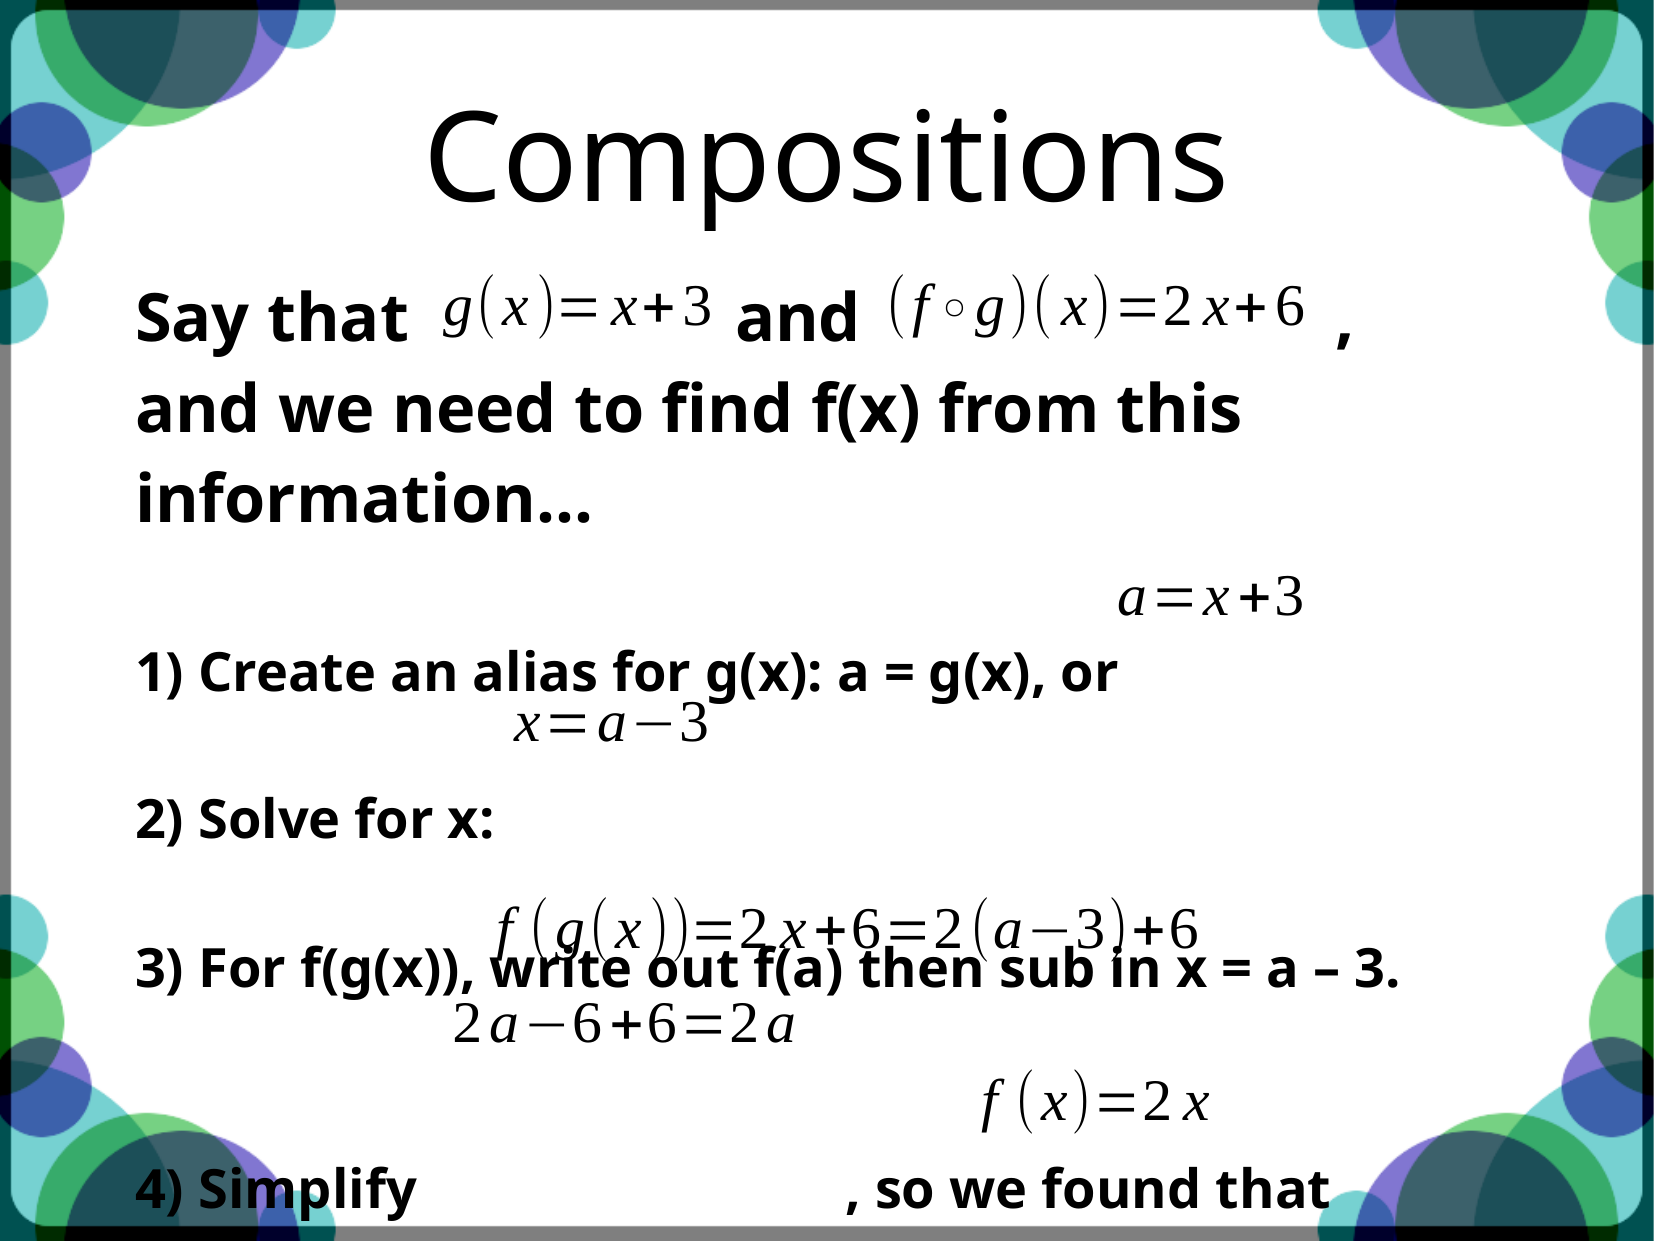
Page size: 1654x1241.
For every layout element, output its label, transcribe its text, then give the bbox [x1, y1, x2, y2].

chart [1102, 564, 1322, 630]
chart [437, 990, 813, 1057]
chart [424, 269, 727, 341]
chart [496, 690, 724, 756]
chart [966, 1064, 1227, 1136]
title Compositions [82, 49, 1571, 257]
picture [0, 0, 1654, 1241]
chart [871, 269, 1320, 341]
text_box Say that and , and we need to find f(x) from this information… Create an alias for g(x): a = g(x), or Solve for x: For f(g(x)), write out f(a) then sub in x = a – 3. Simplify , so we found that [135, 270, 1531, 1056]
chart [481, 893, 1217, 965]
